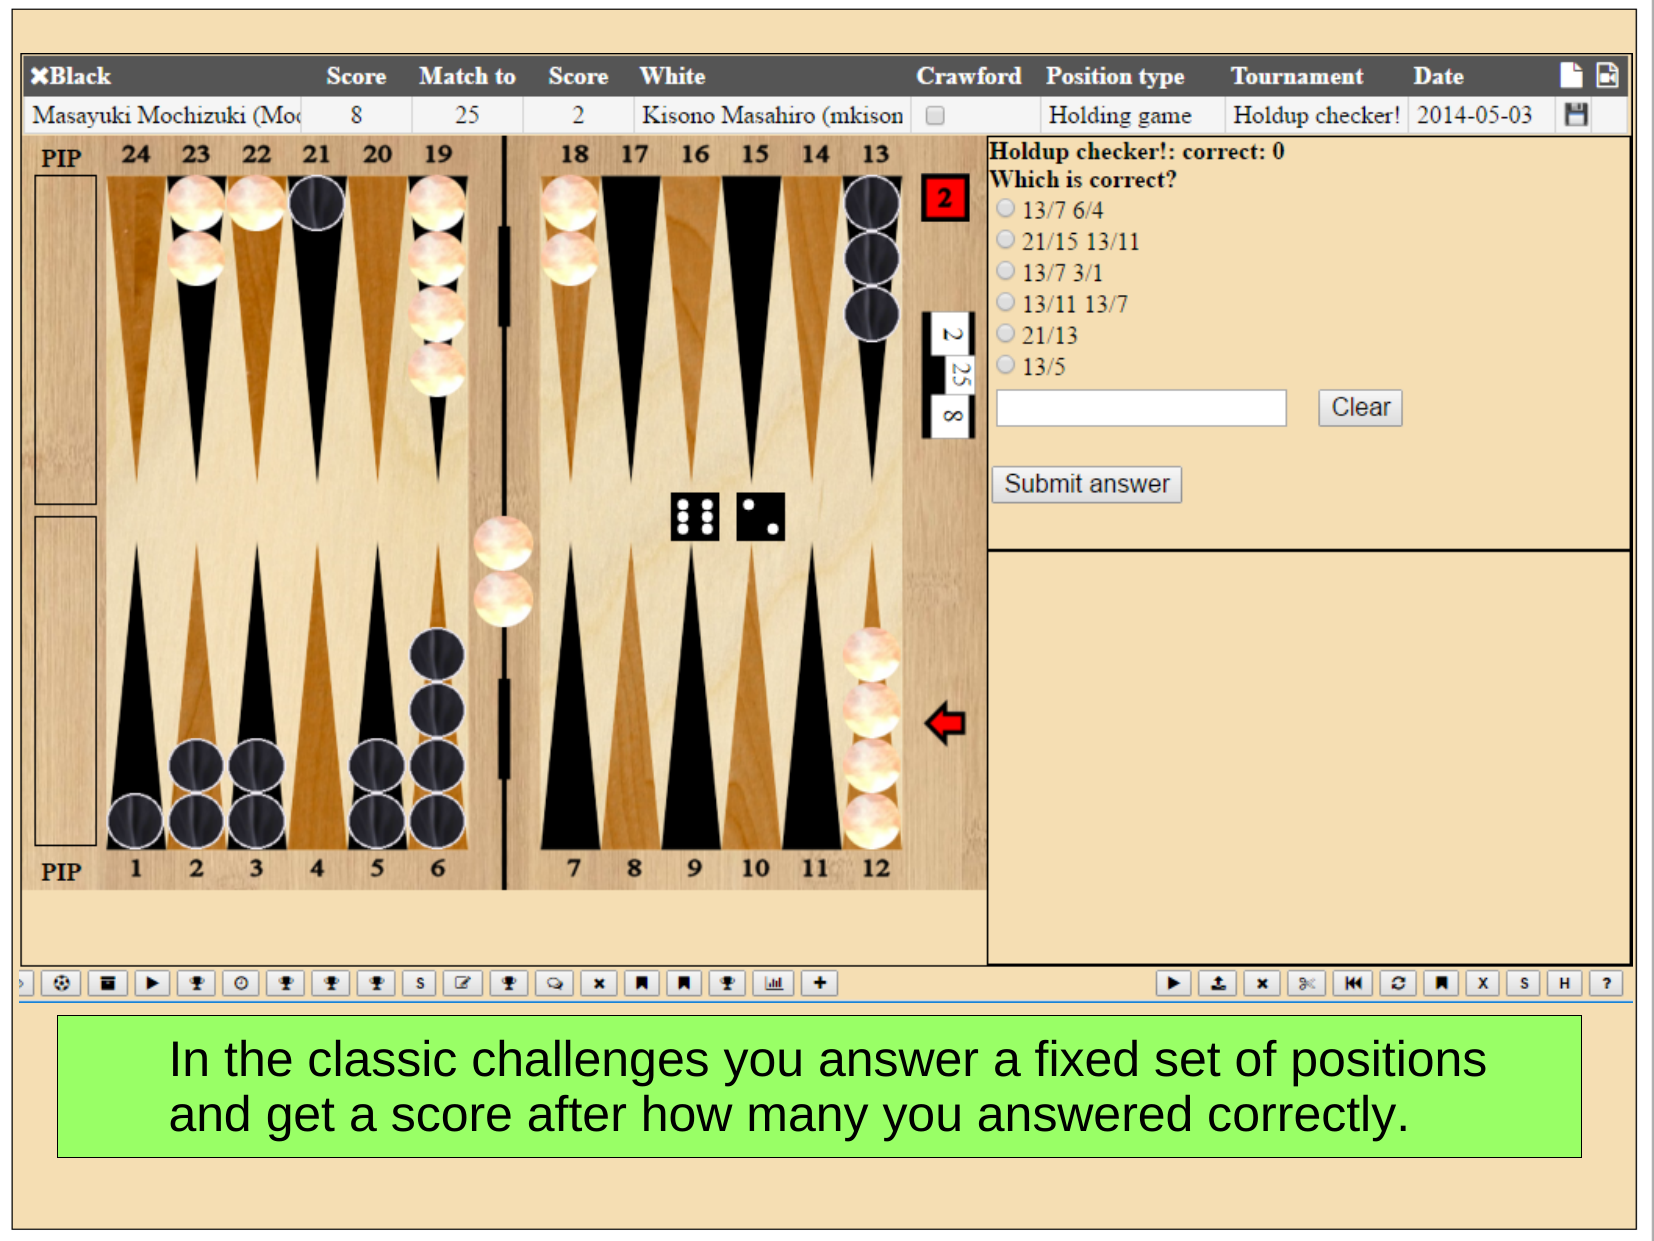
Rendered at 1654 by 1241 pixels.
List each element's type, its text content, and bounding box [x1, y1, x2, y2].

text_box In the classic challenges you answer a fixed set of positions and get a score after how many you answered correctly. [57, 1015, 1582, 1158]
picture [0, 0, 1654, 1241]
